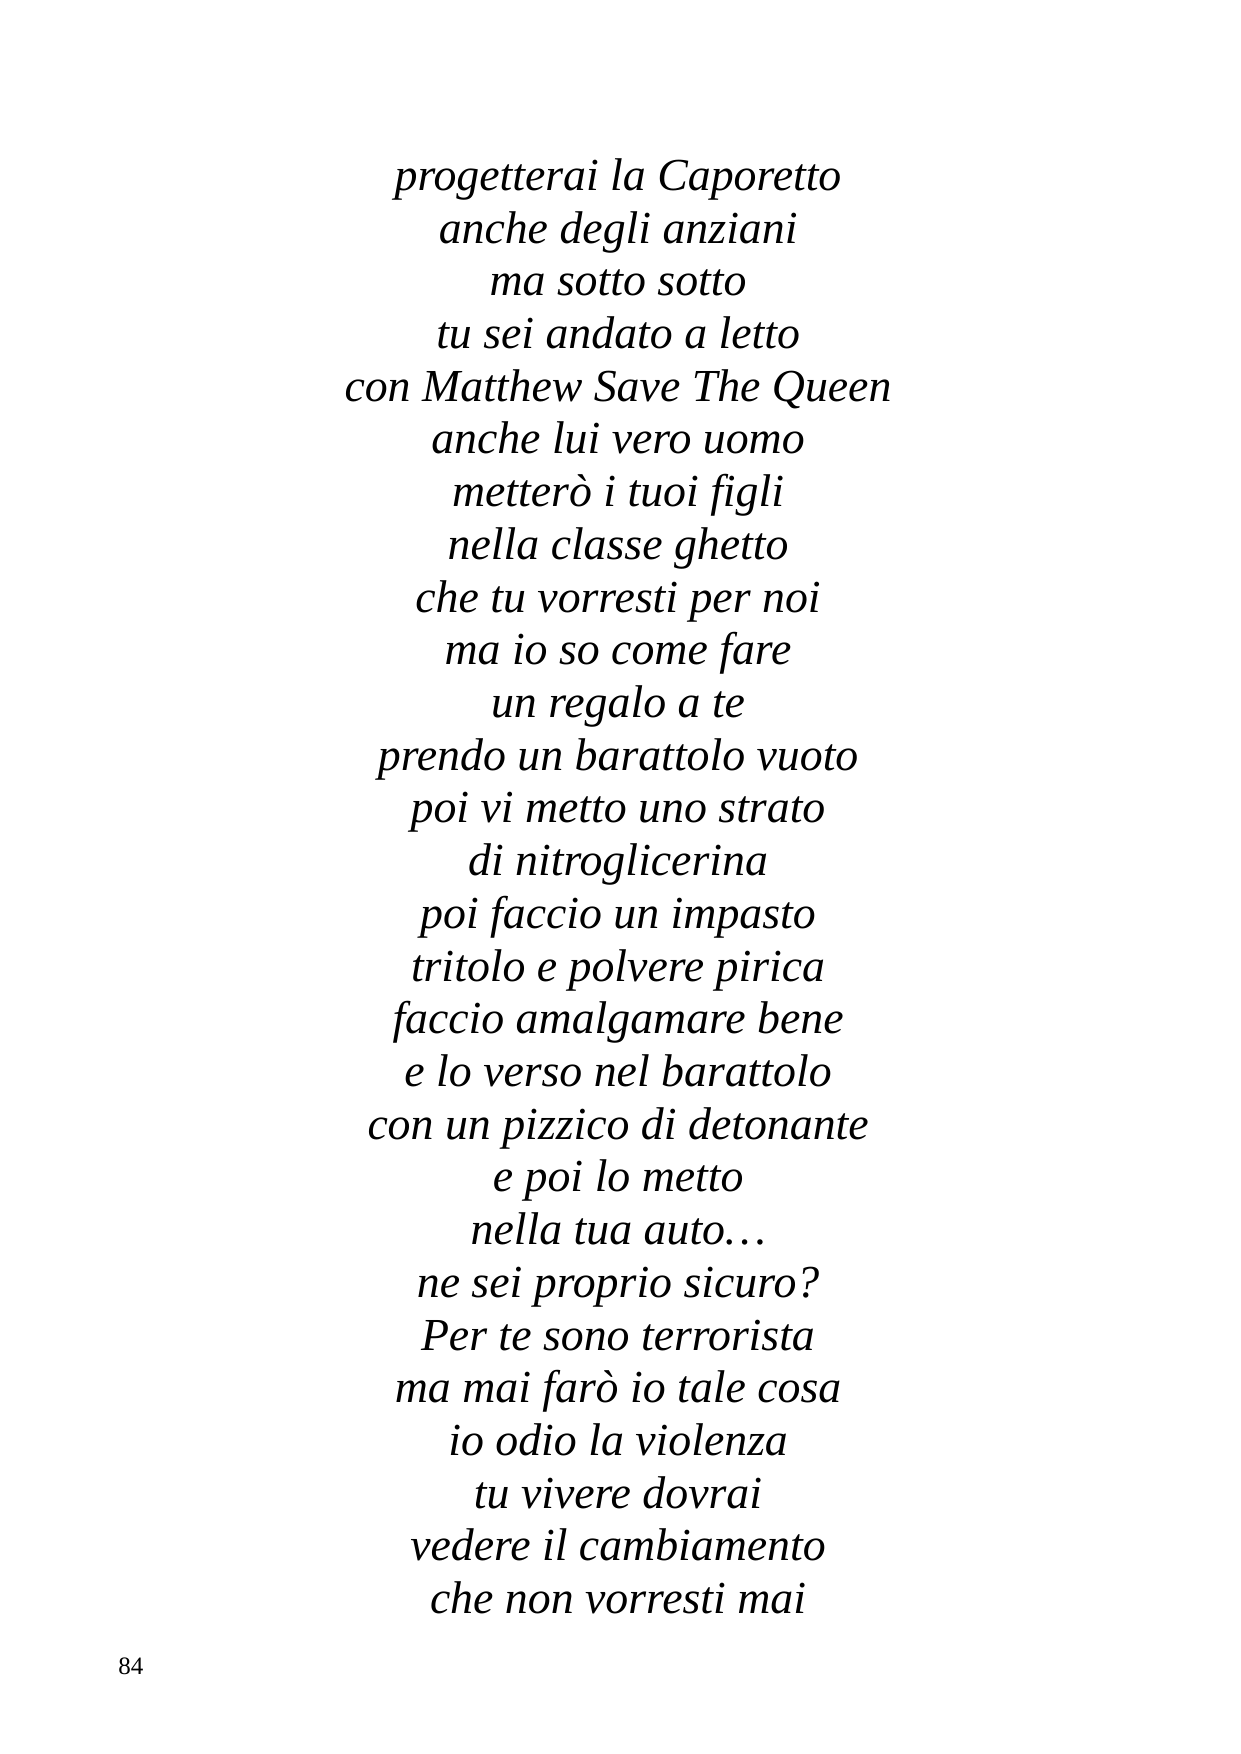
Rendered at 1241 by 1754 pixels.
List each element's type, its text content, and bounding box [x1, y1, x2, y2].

text poi vi metto uno strato [118, 780, 1122, 833]
text ma sotto sotto [118, 253, 1122, 306]
text di nitroglicerina [118, 833, 1122, 886]
text un regalo a te [118, 675, 1122, 727]
text con Matthew Save The Queen [118, 358, 1122, 411]
text che non vorresti mai [118, 1571, 1122, 1623]
text poi faccio un impasto [118, 886, 1122, 938]
text progetterai la Caporetto [118, 148, 1122, 200]
text prendo un barattolo vuoto [118, 727, 1122, 780]
text anche lui vero uomo [118, 411, 1122, 464]
text e lo verso nel barattolo [118, 1044, 1122, 1096]
text tu vivere dovrai [118, 1465, 1122, 1518]
text con un pizzico di detonante [118, 1096, 1122, 1149]
text ma mai farò io tale cosa [118, 1360, 1122, 1413]
text e poi lo metto [118, 1149, 1122, 1202]
text nella classe ghetto [118, 517, 1122, 569]
text io odio la violenza [118, 1413, 1122, 1465]
text anche degli anziani [118, 200, 1122, 253]
text ma io so come fare [118, 622, 1122, 675]
text vedere il cambiamento [118, 1518, 1122, 1571]
text Per te sono terrorista [118, 1307, 1122, 1360]
text faccio amalgamare bene [118, 991, 1122, 1044]
text che tu vorresti per noi [118, 569, 1122, 622]
text nella tua auto… [118, 1202, 1122, 1254]
text metterò i tuoi figli [118, 464, 1122, 517]
text tritolo e polvere pirica [118, 938, 1122, 991]
text ne sei proprio sicuro? [118, 1254, 1122, 1307]
text tu sei andato a letto [118, 306, 1122, 358]
